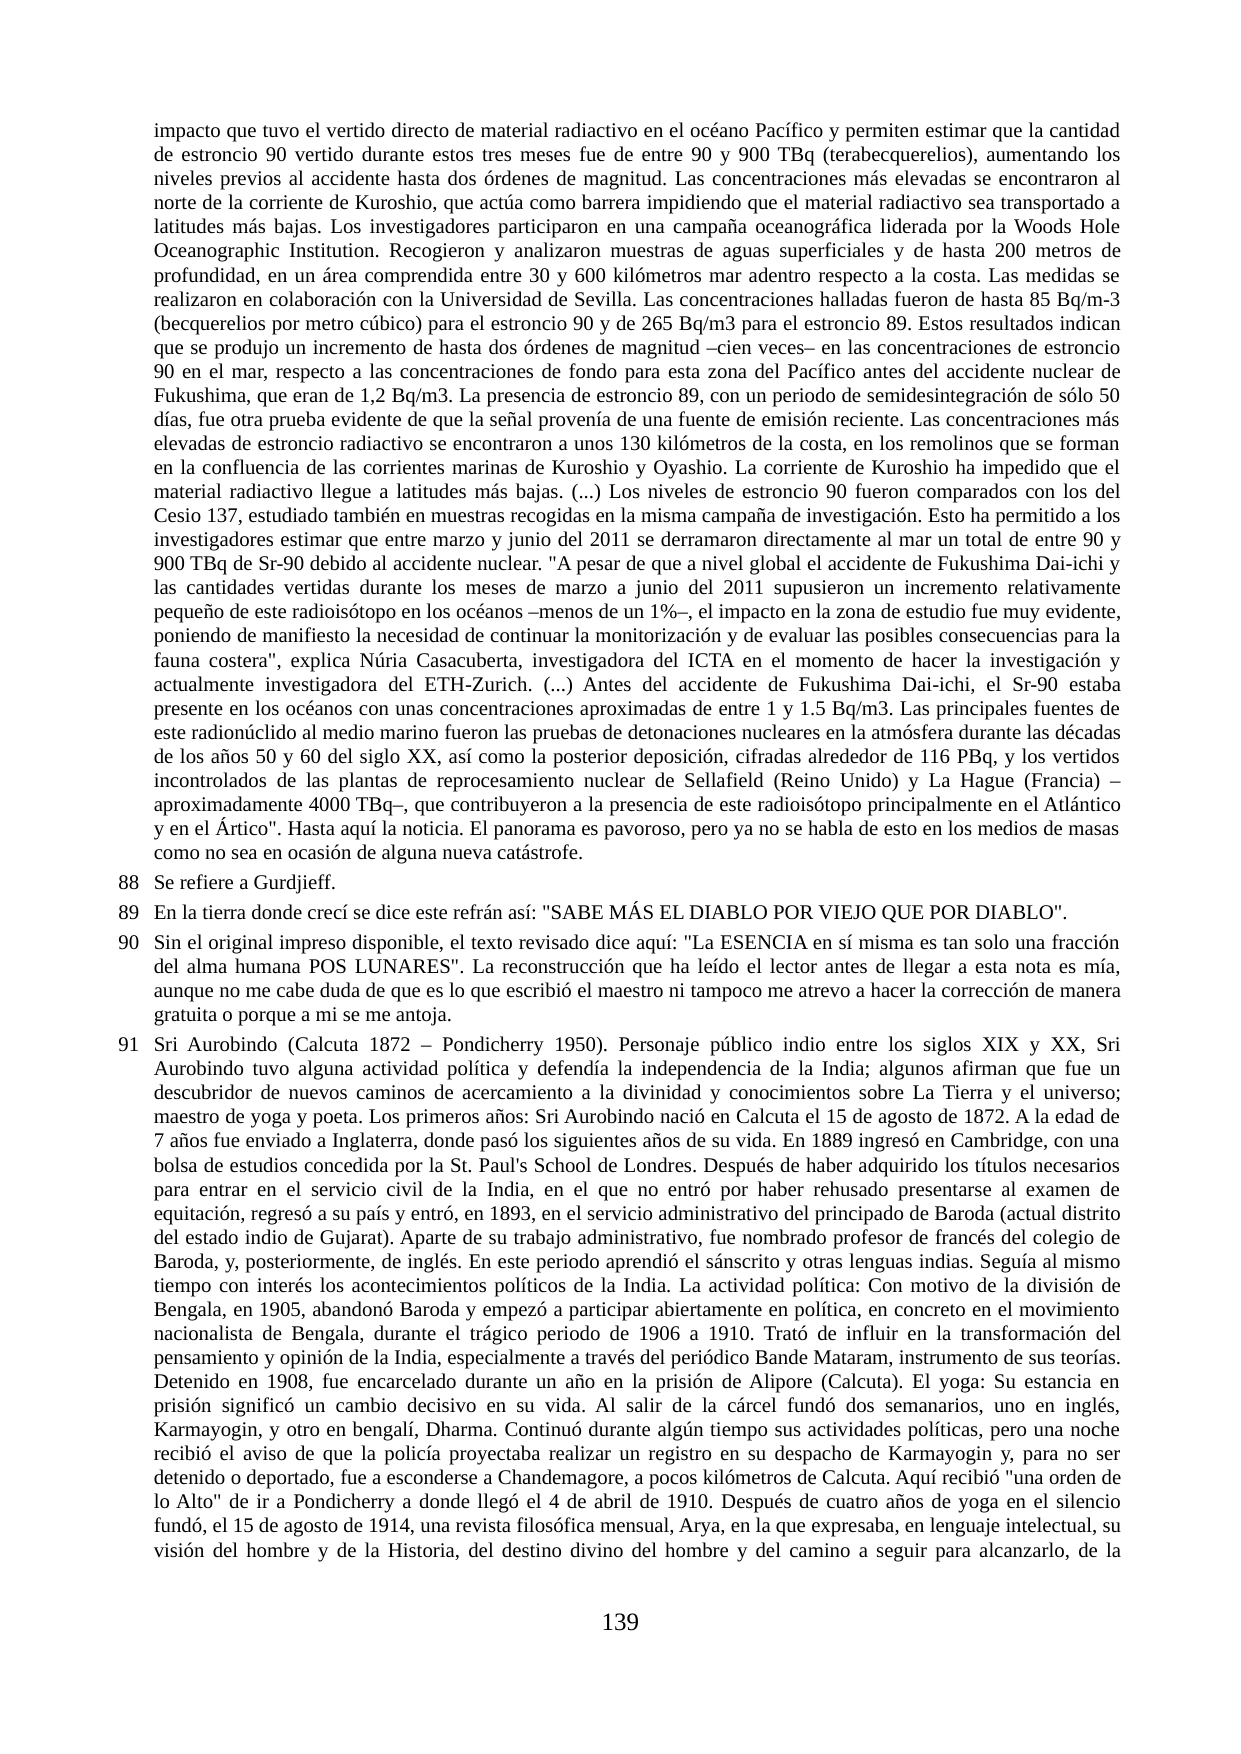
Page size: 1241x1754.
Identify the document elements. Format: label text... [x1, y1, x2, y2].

text impacto que tuvo el vertido directo de material radiactivo en el océano Pacífico y permiten estimar que la cantidad de estroncio 90 vertido durante estos tres meses fue de entre 90 y 900 TBq (terabecquerelios), aumentando los niveles previos al accidente hasta dos órdenes de magnitud. Las concentraciones más elevadas se encontraron al norte de la corriente de Kuroshio, que actúa como barrera impidiendo que el material radiactivo sea transportado a latitudes más bajas. Los investigadores participaron en una campaña oceanográfica liderada por la Woods Hole Oceanographic Institution. Recogieron y analizaron muestras de aguas superficiales y de hasta 200 metros de profundidad, en un área comprendida entre 30 y 600 kilómetros mar adentro respecto a la costa. Las medidas se realizaron en colaboración con la Universidad de Sevilla. Las concentraciones halladas fueron de hasta 85 Bq/m-3 (becquerelios por metro cúbico) para el estroncio 90 y de 265 Bq/m3 para el estroncio 89. Estos resultados indican que se produjo un incremento de hasta dos órdenes de magnitud –cien veces– en las concentraciones de estroncio 90 en el mar, respecto a las concentraciones de fondo para esta zona del Pacífico antes del accidente nuclear de Fukushima, que eran de 1,2 Bq/m3. La presencia de estroncio 89, con un periodo de semidesintegración de sólo 50 días, fue otra prueba evidente de que la señal provenía de una fuente de emisión reciente. Las concentraciones más elevadas de estroncio radiactivo se encontraron a unos 130 kilómetros de la costa, en los remolinos que se forman en la confluencia de las corrientes marinas de Kuroshio y Oyashio. La corriente de Kuroshio ha impedido que el material radiactivo llegue a latitudes más bajas. (...) Los niveles de estroncio 90 fueron comparados con los del Cesio 137, estudiado también en muestras recogidas en la misma campaña de investigación. Esto ha permitido a los investigadores estimar que entre marzo y junio del 2011 se derramaron directamente al mar un total de entre 90 y 900 TBq de Sr-90 debido al accidente nuclear. "A pesar de que a nivel global el accidente de Fukushima Dai-ichi y las cantidades vertidas durante los meses de marzo a junio del 2011 supusieron un incremento relativamente pequeño de este radioisótopo en los océanos –menos de un 1%–, el impacto en la zona de estudio fue muy evidente, poniendo de manifiesto la necesidad de continuar la monitorización y de evaluar las posibles consecuencias para la fauna costera", explica Núria Casacuberta, investigadora del ICTA en el momento de hacer la investigación y actualmente investigadora del ETH-Zurich. (...) Antes del accidente de Fukushima Dai-ichi, el Sr-90 estaba presente en los océanos con unas concentraciones aproximadas de entre 1 y 1.5 Bq/m3. Las principales fuentes de este radionúclido al medio marino fueron las pruebas de detonaciones nucleares en la atmósfera durante las décadas de los años 50 y 60 del siglo XX, así como la posterior deposición, cifradas alrededor de 116 PBq, y los vertidos incontrolados de las plantas de reprocesamiento nuclear de Sellafield (Reino Unido) y La Hague (Francia) –aproximadamente 4000 TBq–, que contribuyeron a la presencia de este radioisótopo principalmente en el Atlántico y en el Ártico". Hasta aquí la noticia. El panorama es pavoroso, pero ya no se habla de esto en los medios de masas como no sea en ocasión de alguna nueva catástrofe. [118, 118, 1122, 864]
text Sri Aurobindo (Calcuta 1872 – Pondicherry 1950). Personaje público indio entre los siglos XIX y XX, Sri Aurobindo tuvo alguna actividad política y defendía la independencia de la India; algunos afirman que fue un descubridor de nuevos caminos de acercamiento a la divinidad y conocimientos sobre La Tierra y el universo; maestro de yoga y poeta. Los primeros años: Sri Aurobindo nació en Calcuta el 15 de agosto de 1872. A la edad de 7 años fue enviado a Inglaterra, donde pasó los siguientes años de su vida. En 1889 ingresó en Cambridge, con una bolsa de estudios concedida por la St. Paul's School de Londres. Después de haber adquirido los títulos necesarios para entrar en el servicio civil de la India, en el que no entró por haber rehusado presentarse al examen de equitación, regresó a su país y entró, en 1893, en el servicio administrativo del principado de Baroda (actual distrito del estado indio de Gujarat). Aparte de su trabajo administrativo, fue nombrado profesor de francés del colegio de Baroda, y, posteriormente, de inglés. En este periodo aprendió el sánscrito y otras lenguas indias. Seguía al mismo tiempo con interés los acontecimientos políticos de la India. La actividad política: Con motivo de la división de Bengala, en 1905, abandonó Baroda y empezó a participar abiertamente en política, en concreto en el movimiento nacionalista de Bengala, durante el trágico periodo de 1906 a 1910. Trató de influir en la transformación del pensamiento y opinión de la India, especialmente a través del periódico Bande Mataram, instrumento de sus teorías. Detenido en 1908, fue encarcelado durante un año en la prisión de Alipore (Calcuta). El yoga: Su estancia en prisión significó un cambio decisivo en su vida. Al salir de la cárcel fundó dos semanarios, uno en inglés, Karmayogin, y otro en bengalí, Dharma. Continuó durante algún tiempo sus actividades políticas, pero una noche recibió el aviso de que la policía proyectaba realizar un registro en su despacho de Karmayogin y, para no ser detenido o deportado, fue a esconderse a Chandemagore, a pocos kilómetros de Calcuta. Aquí recibió "una orden de lo Alto" de ir a Pondicherry a donde llegó el 4 de abril de 1910. Después de cuatro años de yoga en el silencio fundó, el 15 de agosto de 1914, una revista filosófica mensual, Arya, en la que expresaba, en lenguaje intelectual, su visión del hombre y de la Historia, del destino divino del hombre y del camino a seguir para alcanzarlo, de la [118, 1032, 1122, 1562]
text Se refiere a Gurdjieff. [118, 870, 1122, 894]
text Sin el original impreso disponible, el texto revisado dice aquí: "La ESENCIA en sí misma es tan solo una fracción del alma humana POS LUNARES". La reconstrucción que ha leído el lector antes de llegar a esta nota es mía, aunque no me cabe duda de que es lo que escribió el maestro ni tampoco me atrevo a hacer la corrección de manera gratuita o porque a mi se me antoja. [118, 930, 1122, 1026]
text En la tierra donde crecí se dice este refrán así: "SABE MÁS EL DIABLO POR VIEJO QUE POR DIABLO". [118, 900, 1122, 924]
